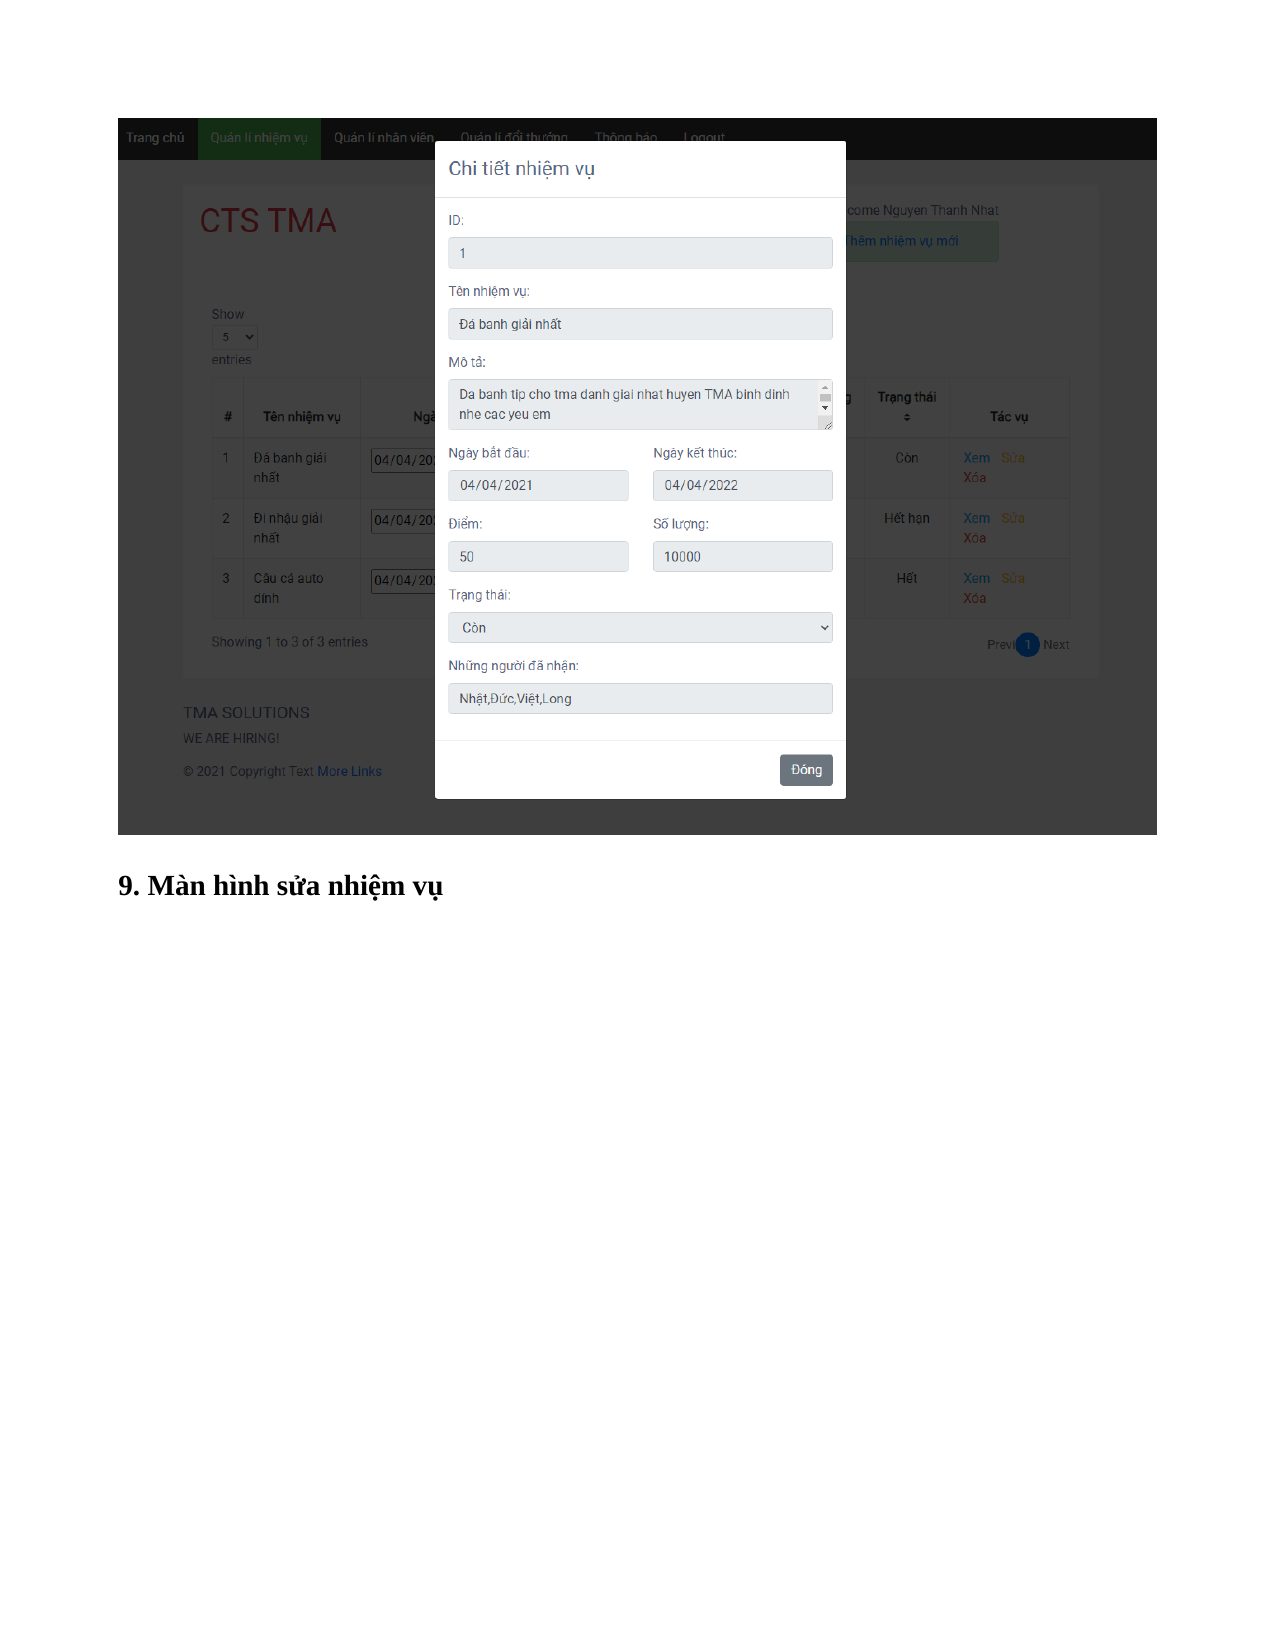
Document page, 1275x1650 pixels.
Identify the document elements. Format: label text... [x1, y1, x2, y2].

picture [118, 118, 1157, 835]
text 9. Màn hình sửa nhiệm vụ [118, 868, 1157, 902]
